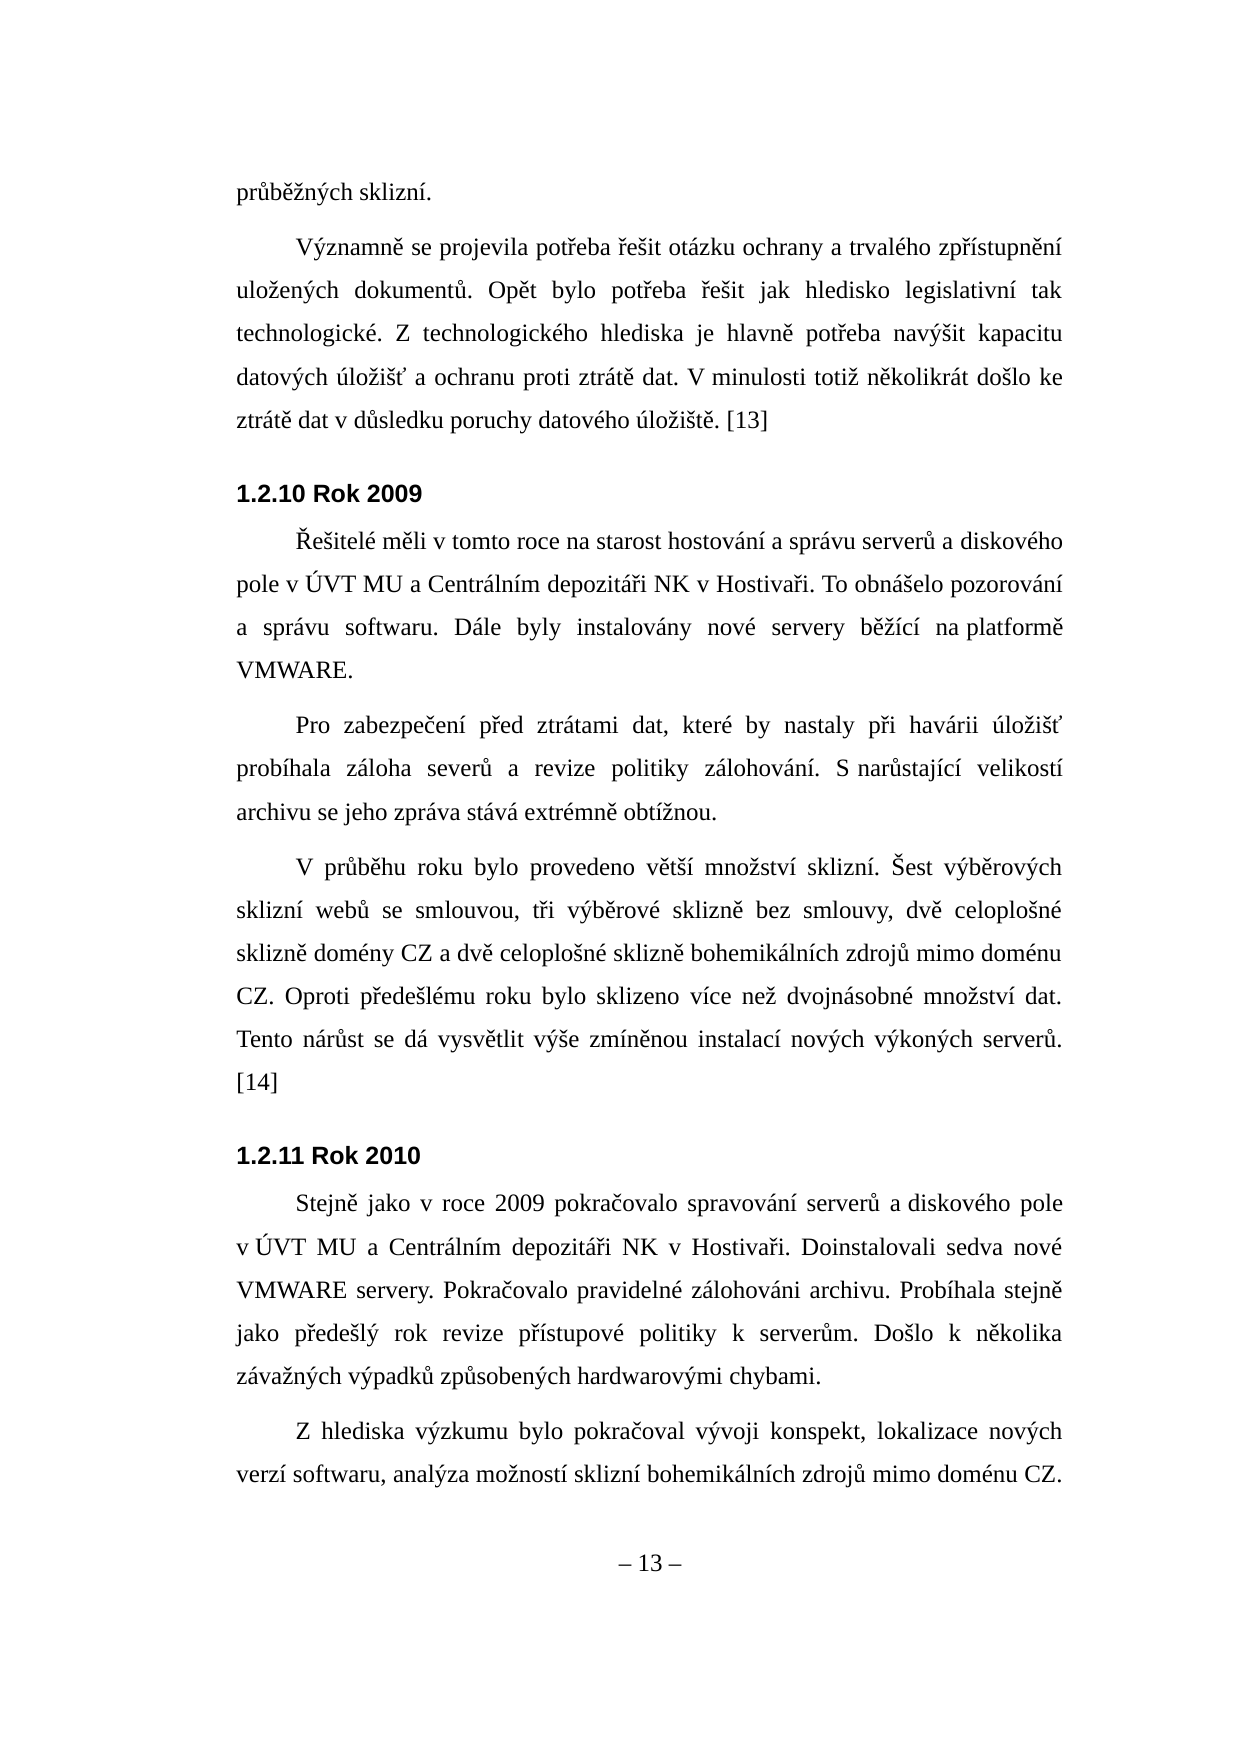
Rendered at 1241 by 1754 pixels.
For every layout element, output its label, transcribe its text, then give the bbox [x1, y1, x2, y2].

text průběžných sklizní. [236, 177, 1063, 206]
text V průběhu roku bylo provedeno větší množství sklizní. Šest výběrových sklizní webů se smlouvou, tři výběrové sklizně bez smlouvy, dvě celoplošné sklizně domény CZ a dvě celoplošné sklizně bohemikálních zdrojů mimo doménu CZ. Oproti předešlému roku bylo sklizeno více než dvojnásobné množství dat. Tento nárůst se dá vysvětlit výše zmíněnou instalací nových výkoných serverů. [14] [236, 852, 1063, 1096]
text Z hlediska výzkumu bylo pokračoval vývoji konspekt, lokalizace nových verzí softwaru, analýza možností sklizní bohemikálních zdrojů mimo doménu CZ. [236, 1416, 1063, 1488]
subtitle 1.2.10 Rok 2009 [236, 479, 1063, 507]
subtitle 1.2.11 Rok 2010 [236, 1141, 1063, 1170]
text Řešitelé měli v tomto roce na starost hostování a správu serverů a diskového pole v ÚVT MU a Centrálním depozitáři NK v Hostivaři. To obnášelo pozorování a správu softwaru. Dále byly instalovány nové servery běžící na platformě VMWARE. [236, 526, 1063, 684]
text Stejně jako v roce 2009 pokračovalo spravování serverů a diskového pole v ÚVT MU a Centrálním depozitáři NK v Hostivaři. Doinstalovali sedva nové VMWARE servery. Pokračovalo pravidelné zálohováni archivu. Probíhala stejně jako předešlý rok revize přístupové politiky k serverům. Došlo k několika závažných výpadků způsobených hardwarovými chybami. [236, 1188, 1063, 1390]
text Významně se projevila potřeba řešit otázku ochrany a trvalého zpřístupnění uložených dokumentů. Opět bylo potřeba řešit jak hledisko legislativní tak technologické. Z technologického hlediska je hlavně potřeba navýšit kapacitu datových úložišť a ochranu proti ztrátě dat. V minulosti totiž několikrát došlo ke ztrátě dat v důsledku poruchy datového úložiště. [13] [236, 232, 1063, 433]
text Pro zabezpečení před ztrátami dat, které by nastaly při havárii úložišť probíhala záloha severů a revize politiky zálohování. S narůstající velikostí archivu se jeho zpráva stává extrémně obtížnou. [236, 710, 1063, 825]
